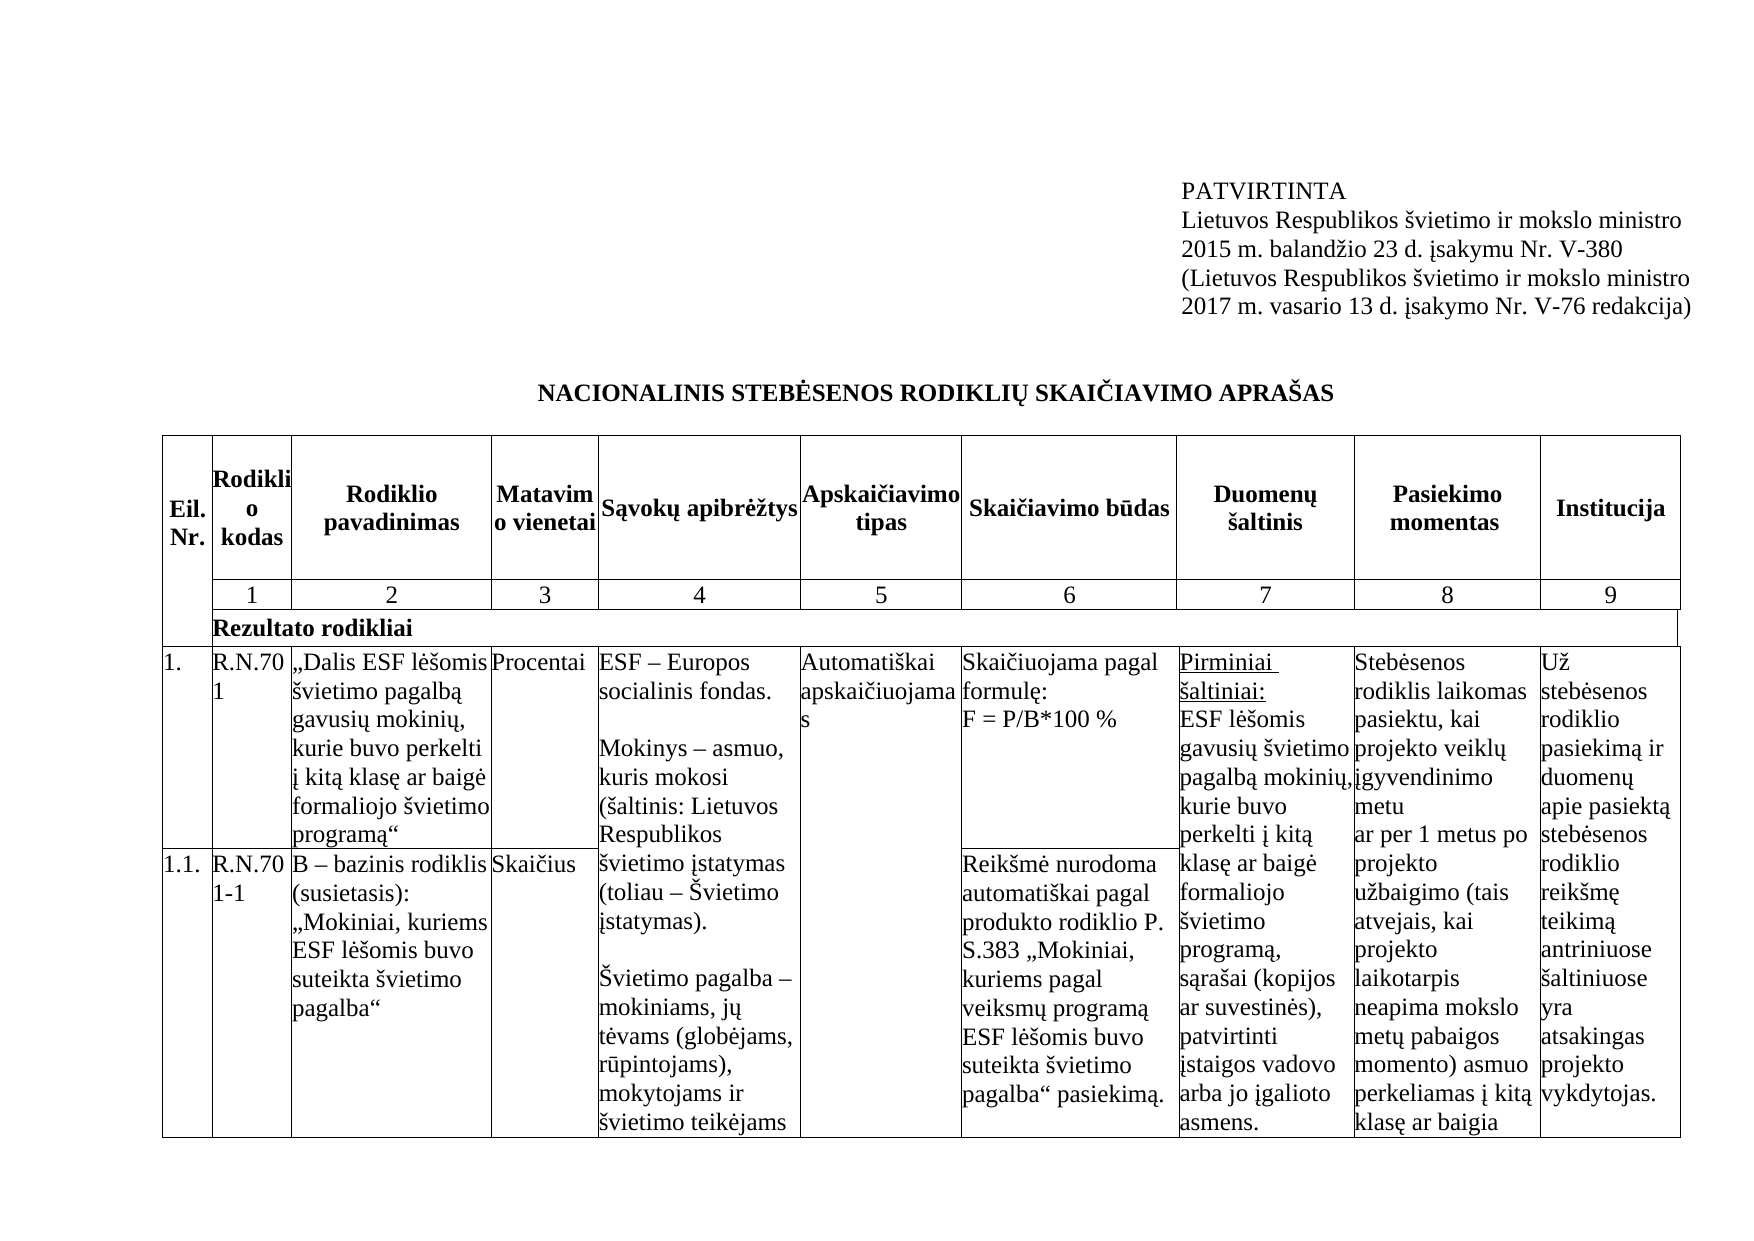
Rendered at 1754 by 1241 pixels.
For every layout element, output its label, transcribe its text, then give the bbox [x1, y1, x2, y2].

table_header Skaičiavimo būdas [962, 436, 1176, 579]
table_cell B – bazinis rodiklis (susietasis): „Mokiniai, kuriems ESF lėšomis buvo suteikta švietimo pagalba“ [292, 849, 491, 1137]
table_header Eil. Nr. [163, 436, 212, 646]
table_header Rodiklio kodas [213, 436, 291, 579]
table_header Institucija [1541, 436, 1680, 579]
table_header Sąvokų apibrėžtys [599, 436, 800, 579]
text PATVIRTINTA [1181, 176, 1709, 205]
table_cell Rezultato rodikliai [213, 610, 1677, 646]
table_cell 5 [801, 580, 961, 609]
table_cell 1 [213, 580, 291, 609]
table_cell 9 [1541, 580, 1680, 609]
table_cell 1. [163, 647, 212, 848]
table_cell R.N.701-1 [213, 849, 291, 1137]
table_cell Automatiškai apskaičiuojamas [801, 647, 961, 1137]
table_cell 8 [1355, 580, 1540, 609]
table_header Duomenų šaltinis [1177, 436, 1354, 579]
text NACIONALINIS STEBĖSENOS RODIKLIŲ SKAIČIAVIMO APRAŠAS [177, 378, 1695, 406]
table_cell R.N.701 [213, 647, 291, 848]
table_header Apskaičiavimo tipas [801, 436, 961, 579]
table_cell 2 [292, 580, 491, 609]
text (Lietuvos Respublikos švietimo ir mokslo ministro [1181, 263, 1709, 291]
table_cell 3 [492, 580, 598, 609]
table_cell Skaičius [492, 849, 598, 1137]
table_header Matavimo vienetai [492, 436, 598, 579]
text 2015 m. balandžio 23 d. įsakymu Nr. V-380 [1181, 234, 1709, 263]
table_cell 4 [599, 580, 800, 609]
table_cell Pirminiai šaltiniai: ESF lėšomis gavusių švietimo pagalbą mokinių, kurie buvo perkelti į kitą klasę ar baigė formaliojo švietimo programą, sąrašai (kopijos ar suvestinės), patvirtinti įstaigos vadovo arba jo įgalioto asmens. [1180, 647, 1354, 1137]
table_cell „Dalis ESF lėšomis švietimo pagalbą gavusių mokinių, kurie buvo perkelti į kitą klasę ar baigė formaliojo švietimo programą“ [292, 647, 491, 848]
table_cell 7 [1177, 580, 1354, 609]
table_cell Stebėsenos rodiklis laikomas pasiektu, kai projekto veiklų įgyvendinimo metu ar per 1 metus po projekto užbaigimo (tais atvejais, kai projekto laikotarpis neapima mokslo metų pabaigos momento) asmuo perkeliamas į kitą klasę ar baigia [1355, 647, 1540, 1137]
table_cell Už stebėsenos rodiklio pasiekimą ir duomenų apie pasiektą stebėsenos rodiklio reikšmę teikimą antriniuose šaltiniuose yra atsakingas projekto vykdytojas. [1541, 647, 1680, 1137]
table_header Pasiekimo momentas [1355, 436, 1540, 579]
table_cell Reikšmė nurodoma automatiškai pagal produkto rodiklio P. S.383 „Mokiniai, kuriems pagal veiksmų programą ESF lėšomis buvo suteikta švietimo pagalba“ pasiekimą. [962, 849, 1179, 1137]
text 2017 m. vasario 13 d. įsakymo Nr. V-76 redakcija) [1181, 291, 1709, 320]
table_cell ESF – Europos socialinis fondas. Mokinys – asmuo, kuris mokosi (šaltinis: Lietuvos Respublikos švietimo įstatymas (toliau – Švietimo įstatymas). Švietimo pagalba – mokiniams, jų tėvams (globėjams, rūpintojams), mokytojams ir švietimo teikėjams [599, 647, 800, 1137]
table_cell Procentai [492, 647, 598, 848]
table_cell 1.1. [163, 849, 212, 1137]
table_cell 6 [962, 580, 1176, 609]
text Lietuvos Respublikos švietimo ir mokslo ministro [1181, 205, 1709, 234]
table_header Rodiklio pavadinimas [292, 436, 491, 579]
table_cell Skaičiuojama pagal formulę: F = P/B*100 % [962, 647, 1179, 848]
